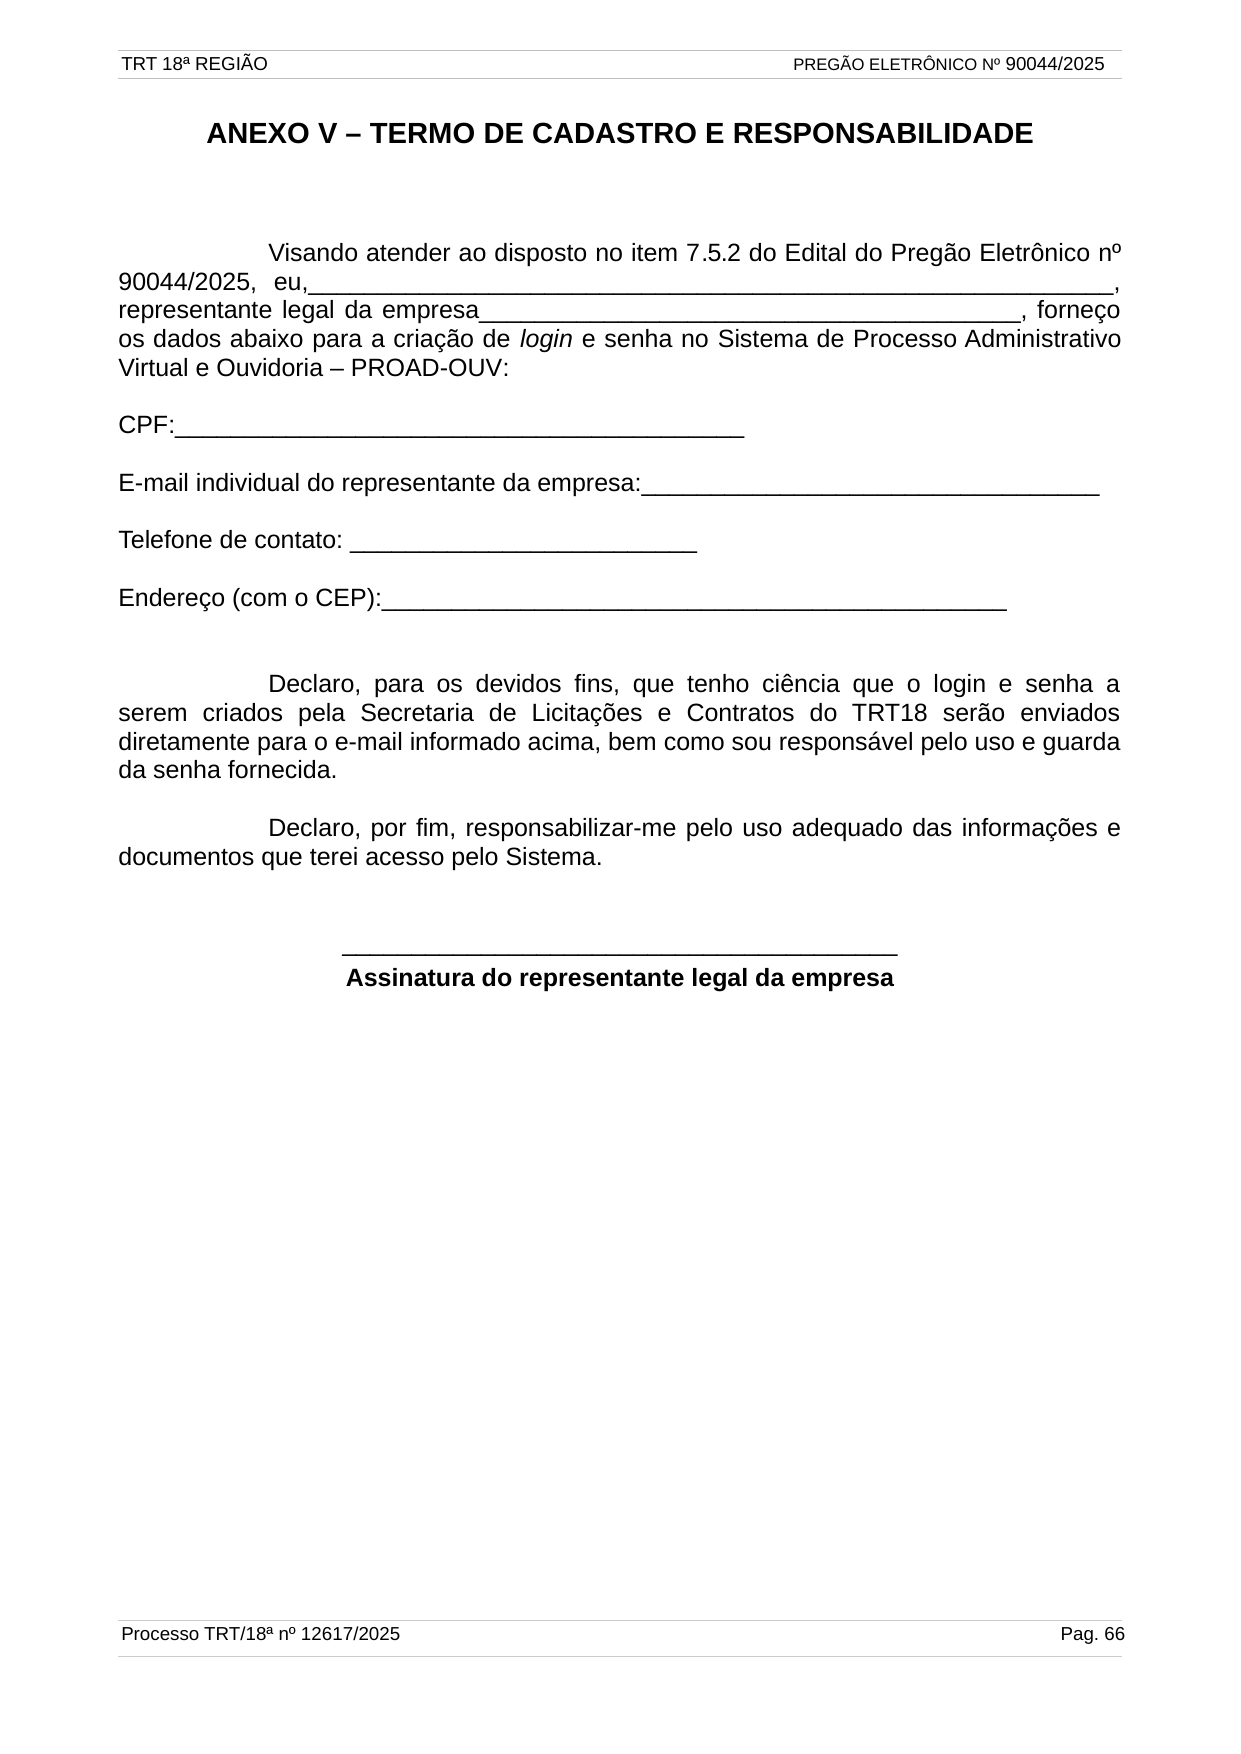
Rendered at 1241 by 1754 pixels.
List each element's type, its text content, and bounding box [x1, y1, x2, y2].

text Telefone de contato: _________________________ [118, 525, 1122, 554]
text Visando atender ao disposto no item 7.5.2 do Edital do Pregão Eletrônico nº 90044/2025, eu,__________________________________________________________, representante legal da empresa_______________________________________, forneço os dados abaixo para a criação de login e senha no Sistema de Processo Administrativo Virtual e Ouvidoria – PROAD-OUV: [118, 238, 1122, 382]
text ANEXO V – TERMO DE CADASTRO E RESPONSABILIDADE [118, 116, 1122, 149]
text Assinatura do representante legal da empresa [118, 957, 1122, 992]
text ________________________________________ [118, 928, 1122, 957]
text E-mail individual do representante da empresa:_________________________________ [118, 468, 1122, 497]
text CPF:_________________________________________ [118, 410, 1122, 439]
text Endereço (com o CEP):_____________________________________________ [118, 583, 1122, 612]
text Declaro, por fim, responsabilizar-me pelo uso adequado das informações e documentos que terei acesso pelo Sistema. [118, 813, 1122, 870]
text Declaro, para os devidos fins, que tenho ciência que o login e senha a serem criados pela Secretaria de Licitações e Contratos do TRT18 serão enviados diretamente para o e-mail informado acima, bem como sou responsável pelo uso e guarda da senha fornecida. [118, 669, 1122, 784]
